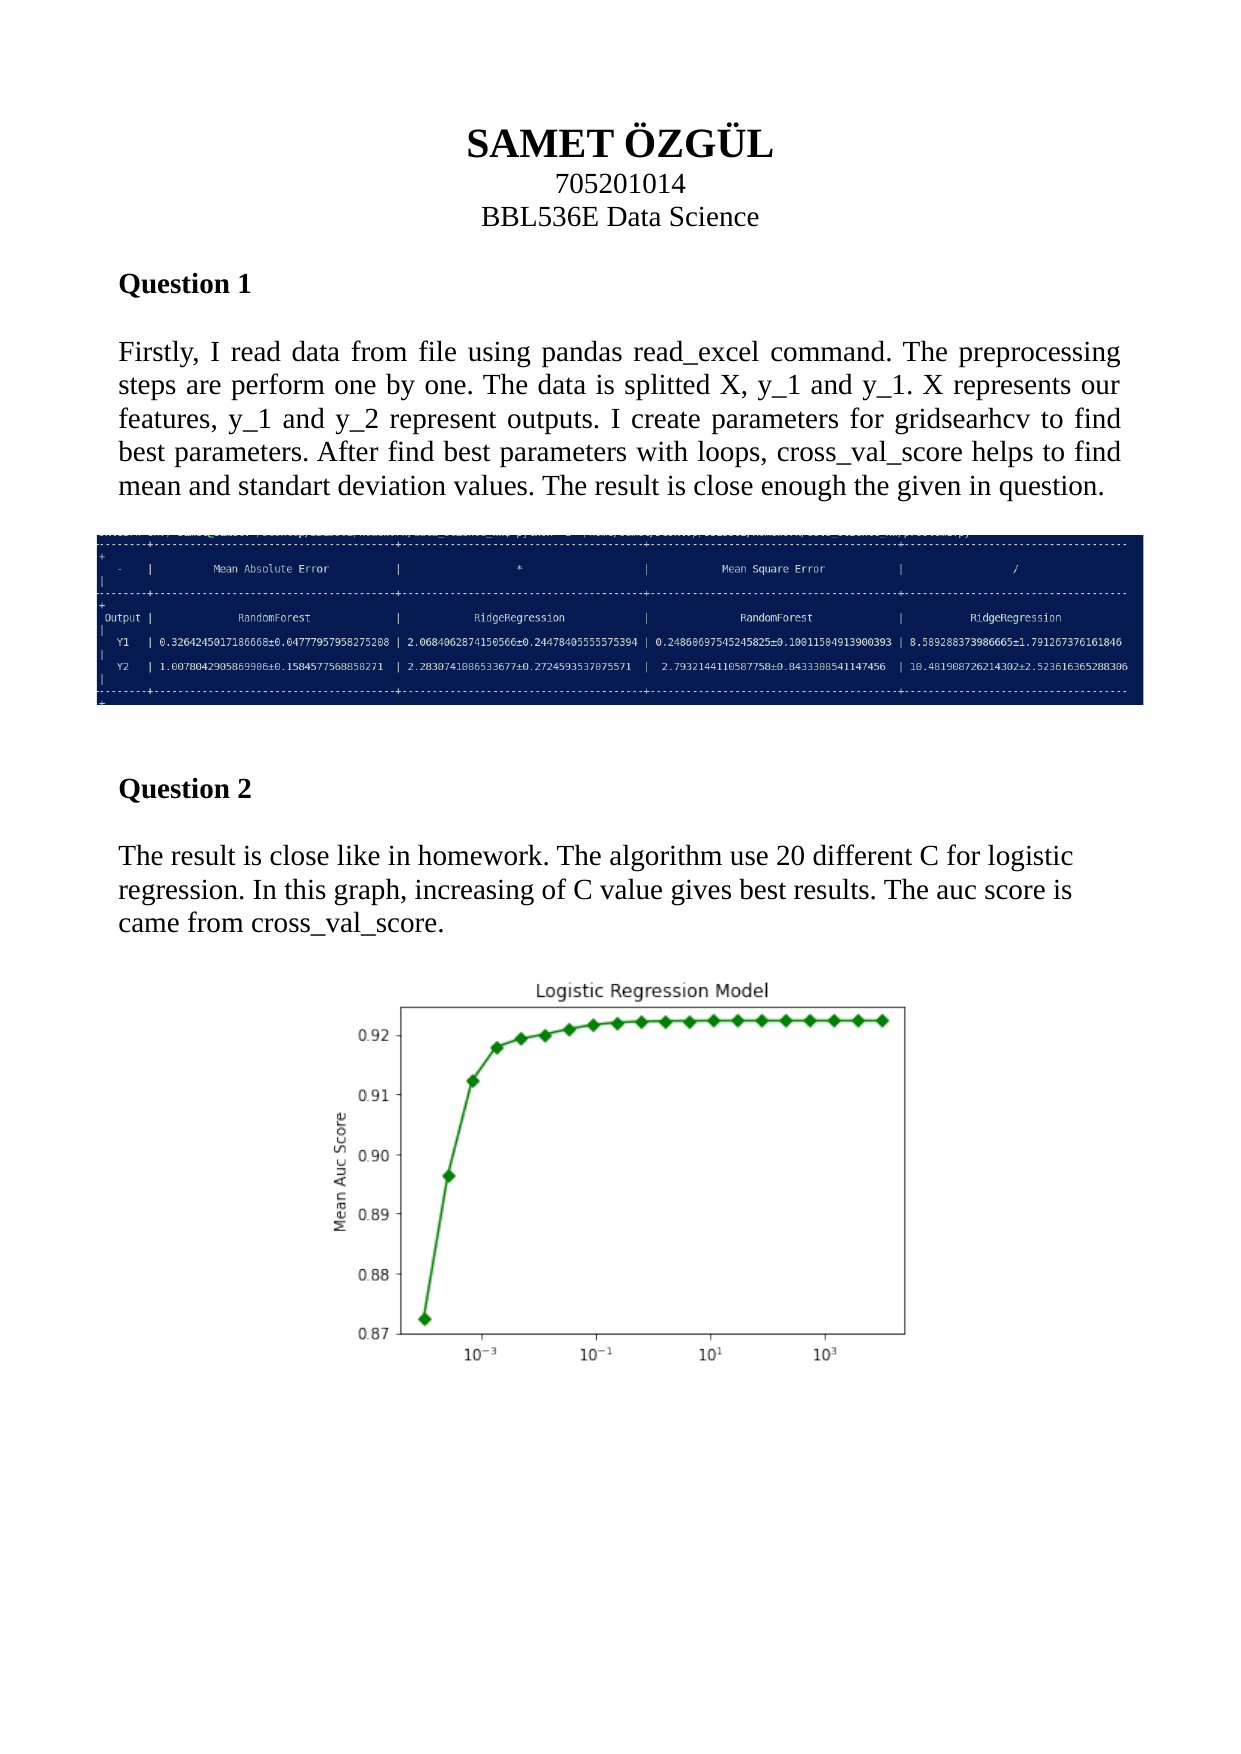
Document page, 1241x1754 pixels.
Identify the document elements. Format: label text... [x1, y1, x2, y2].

text The result is close like in homework. The algorithm use 20 different C for logistic regression. In this graph, increasing of C value gives best results. The auc score is came from cross_val_score. [118, 838, 1122, 939]
picture [325, 972, 915, 1376]
picture [96, 535, 1144, 705]
text Question 1 [118, 267, 1122, 300]
text Firstly, I read data from file using pandas read_excel command. The preprocessing steps are perform one by one. The data is splitted X, y_1 and y_1. X represents our features, y_1 and y_2 represent outputs. I create parameters for gridsearhcv to find best parameters. After find best parameters with loops, cross_val_score helps to find mean and standart deviation values. The result is close enough the given in question. [118, 334, 1122, 501]
text 705201014 [118, 166, 1122, 199]
text BBL536E Data Science [118, 199, 1122, 233]
text Question 2 [118, 771, 1122, 805]
text SAMET ÖZGÜL [118, 118, 1122, 166]
